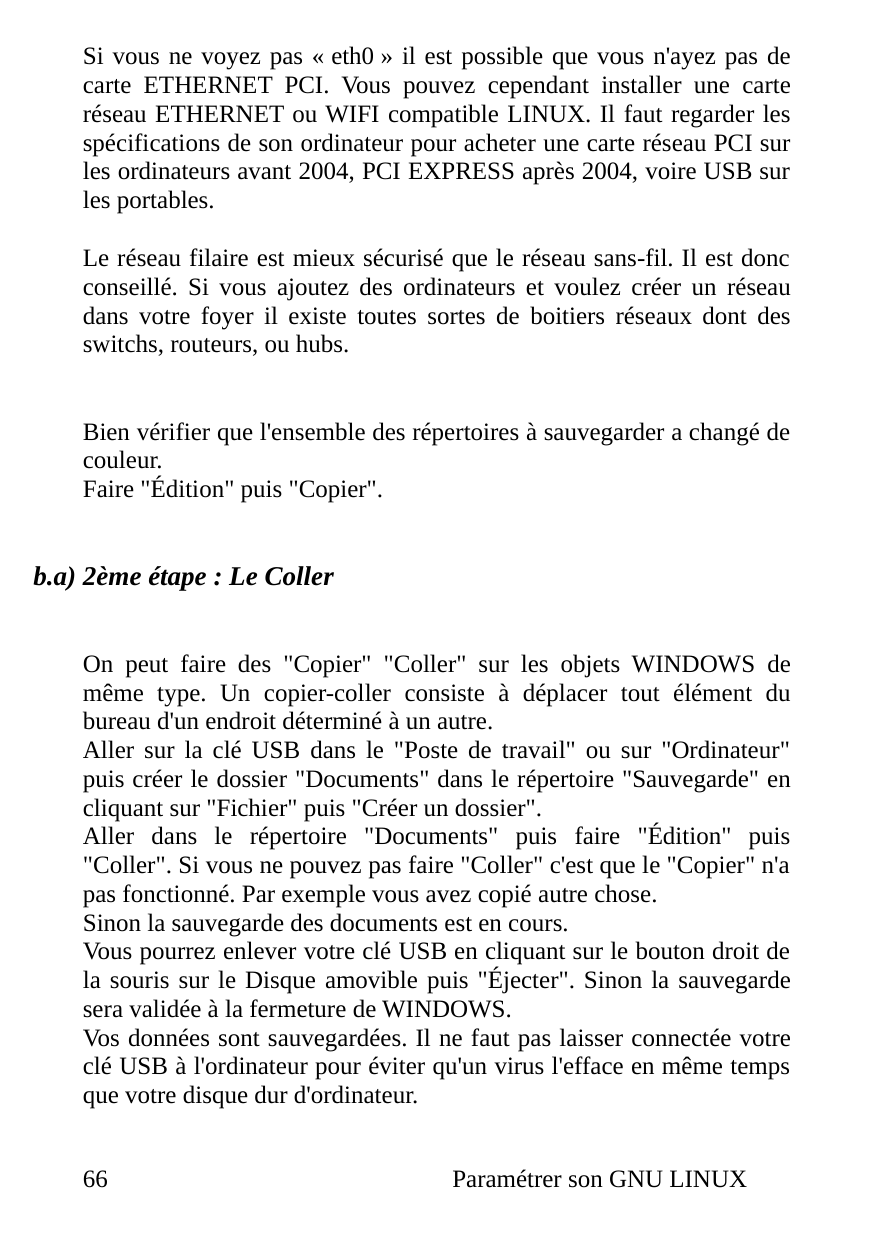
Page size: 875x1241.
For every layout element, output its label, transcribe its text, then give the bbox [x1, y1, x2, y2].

text On peut faire des "Copier" "Coller" sur les objets WINDOWS de même type. Un copier-coller consiste à déplacer tout élément du bureau d'un endroit déterminé à un autre. [83, 649, 791, 735]
text Faire "Édition" puis "Copier". [83, 474, 791, 503]
text Si vous ne voyez pas « eth0 » il est possible que vous n'ayez pas de carte ETHERNET PCI. Vous pouvez cependant installer une carte réseau ETHERNET ou WIFI compatible LINUX. Il faut regarder les spécifications de son ordinateur pour acheter une carte réseau PCI sur les ordinateurs avant 2004, PCI EXPRESS après 2004, voire USB sur les portables. [83, 41, 791, 214]
text Sinon la sauvegarde des documents est en cours. [83, 908, 791, 936]
text Vous pourrez enlever votre clé USB en cliquant sur le bouton droit de la souris sur le Disque amovible puis "Éjecter". Sinon la sauvegarde sera validée à la fermeture de WINDOWS. [83, 936, 791, 1023]
text Aller dans le répertoire "Documents" puis faire "Édition" puis "Coller". Si vous ne pouvez pas faire "Coller" c'est que le "Copier" n'a pas fonctionné. Par exemple vous avez copié autre chose. [83, 821, 791, 908]
text Aller sur la clé USB dans le "Poste de travail" ou sur "Ordinateur" puis créer le dossier "Documents" dans le répertoire "Sauvegarde" en cliquant sur "Fichier" puis "Créer un dossier". [83, 735, 791, 821]
subtitle 2ème étape : Le Coller [83, 560, 791, 591]
text Bien vérifier que l'ensemble des répertoires à sauvegarder a changé de couleur. [83, 417, 791, 474]
text Le réseau filaire est mieux sécurisé que le réseau sans-fil. Il est donc conseillé. Si vous ajoutez des ordinateurs et voulez créer un réseau dans votre foyer il existe toutes sortes de boitiers réseaux dont des switchs, routeurs, ou hubs. [83, 243, 791, 358]
text Vos données sont sauvegardées. Il ne faut pas laisser connectée votre clé USB à l'ordinateur pour éviter qu'un virus l'efface en même temps que votre disque dur d'ordinateur. [83, 1023, 791, 1109]
